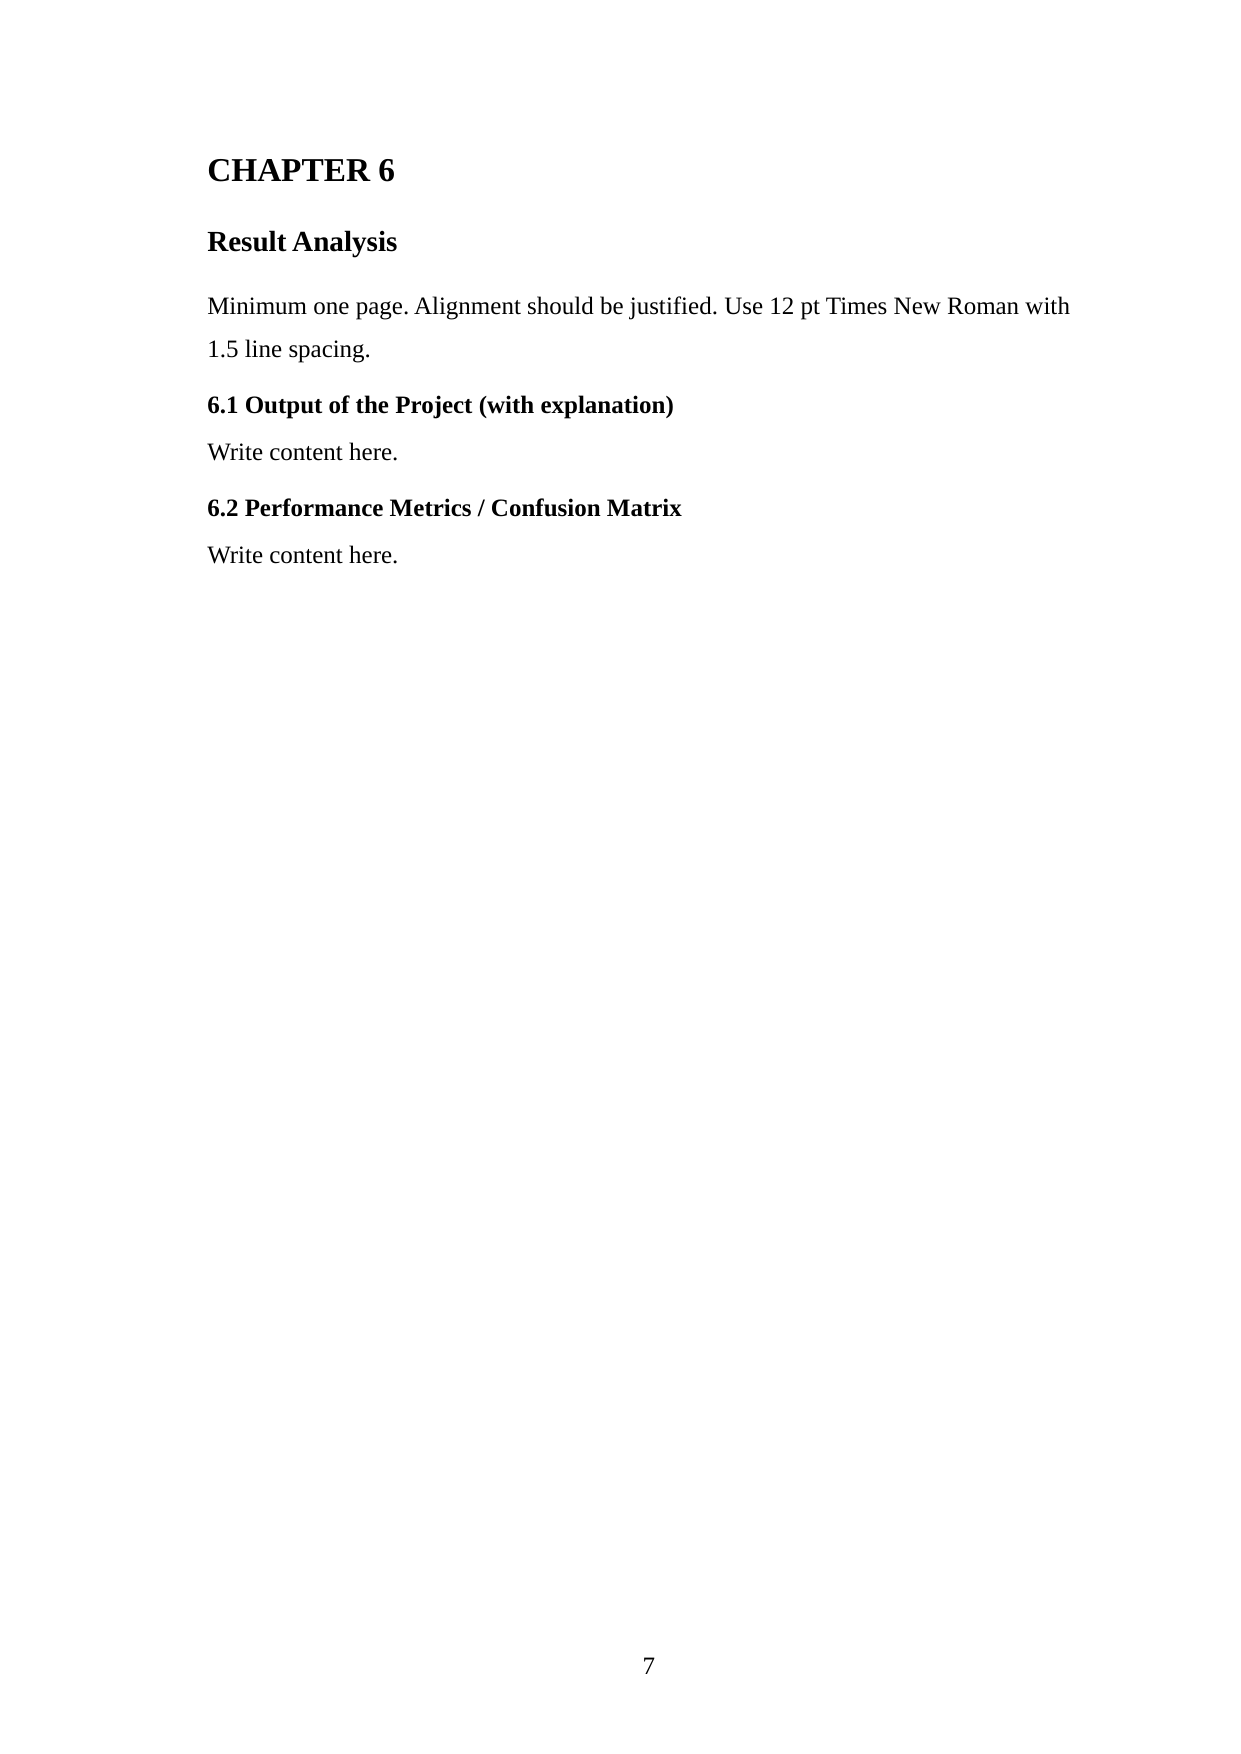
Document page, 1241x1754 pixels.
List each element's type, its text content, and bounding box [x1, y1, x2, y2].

text Write content here. [207, 437, 1091, 466]
text Write content here. [207, 540, 1091, 569]
text Result Analysis [207, 224, 1091, 258]
text 6.1 Output of the Project (with explanation) [207, 390, 1091, 419]
text 6.2 Performance Metrics / Confusion Matrix [207, 493, 1091, 522]
text Minimum one page. Alignment should be justified. Use 12 pt Times New Roman with 1.5 line spacing. [207, 291, 1091, 363]
text CHAPTER 6 [207, 150, 1091, 188]
